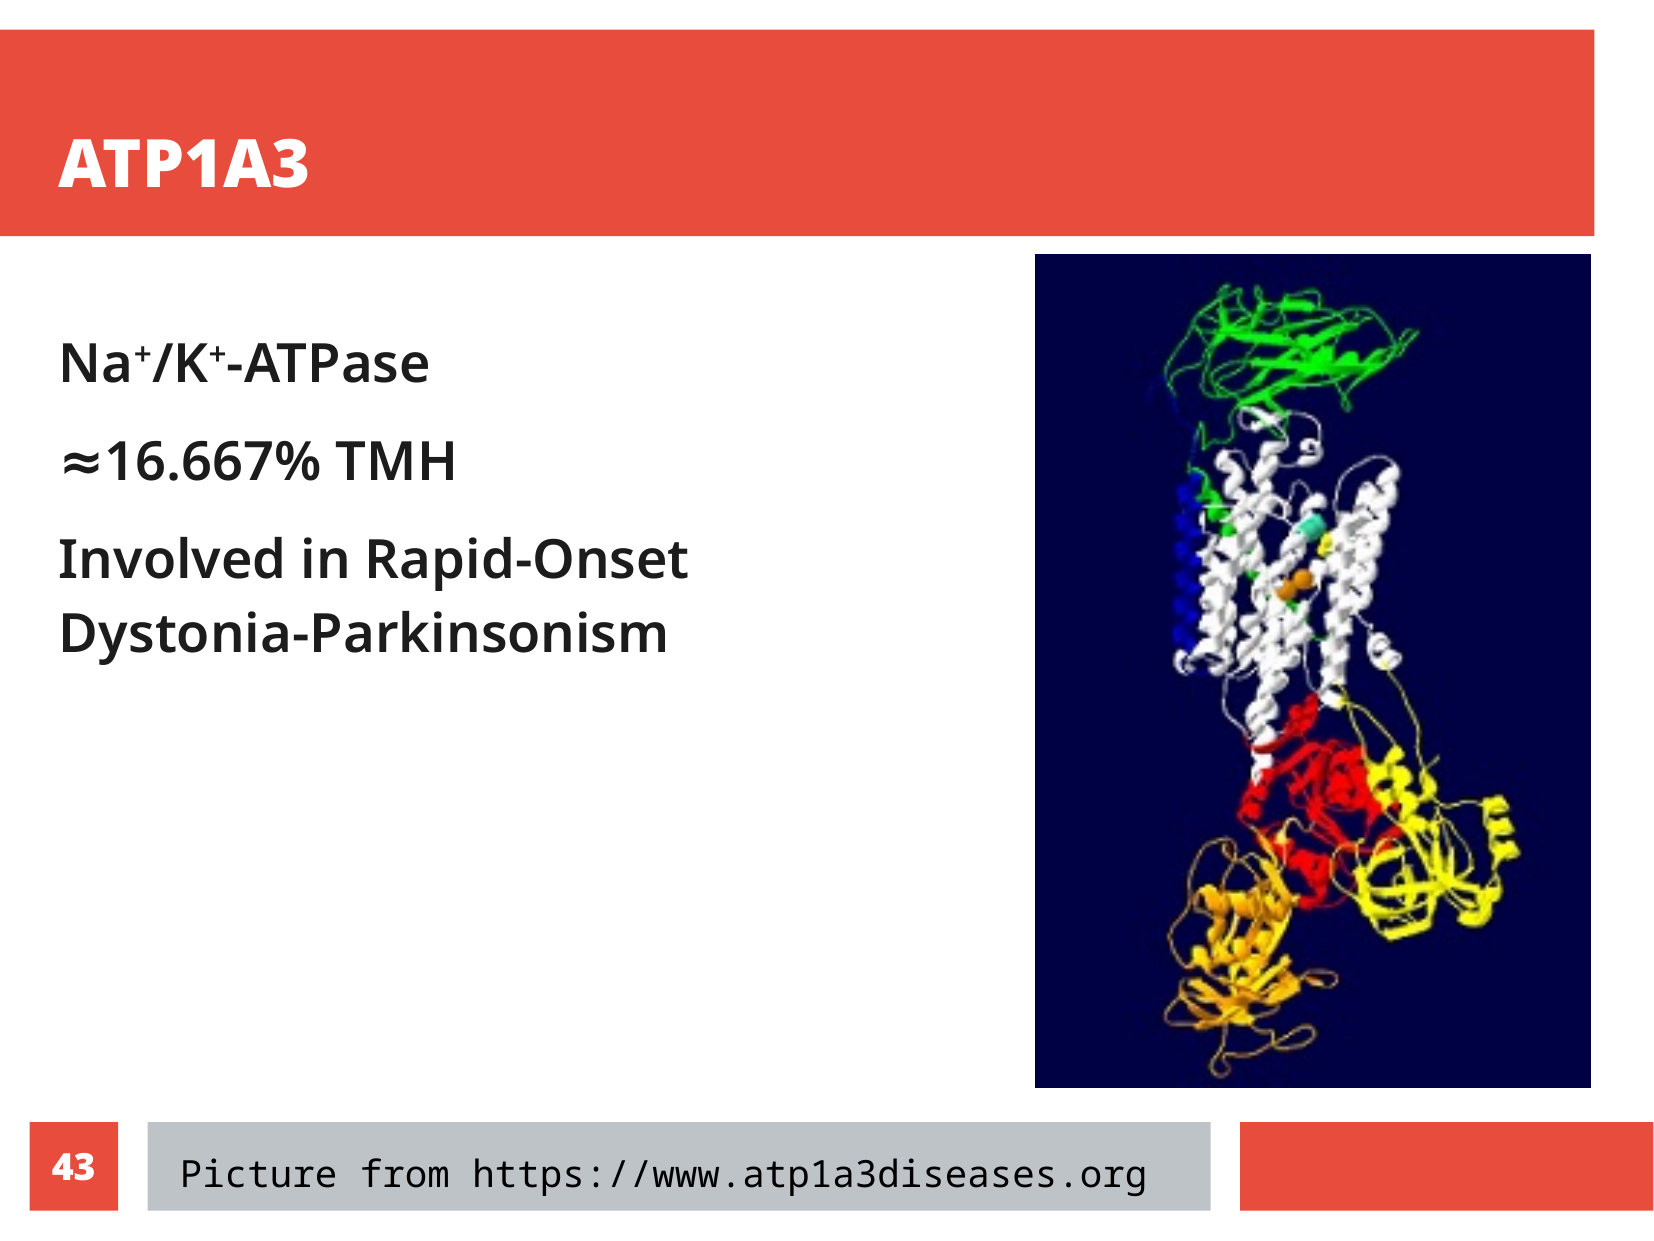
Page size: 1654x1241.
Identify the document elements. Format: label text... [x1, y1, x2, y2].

title ATP1A3 [59, 59, 1595, 207]
picture [1035, 254, 1591, 1088]
list Na+/K+-ATPase ≈16.667% TMH Involved in Rapid-Onset Dystonia-Parkinsonism [59, 324, 796, 1093]
text_box Picture from https://www.atp1a3diseases.org [165, 1140, 1001, 1193]
